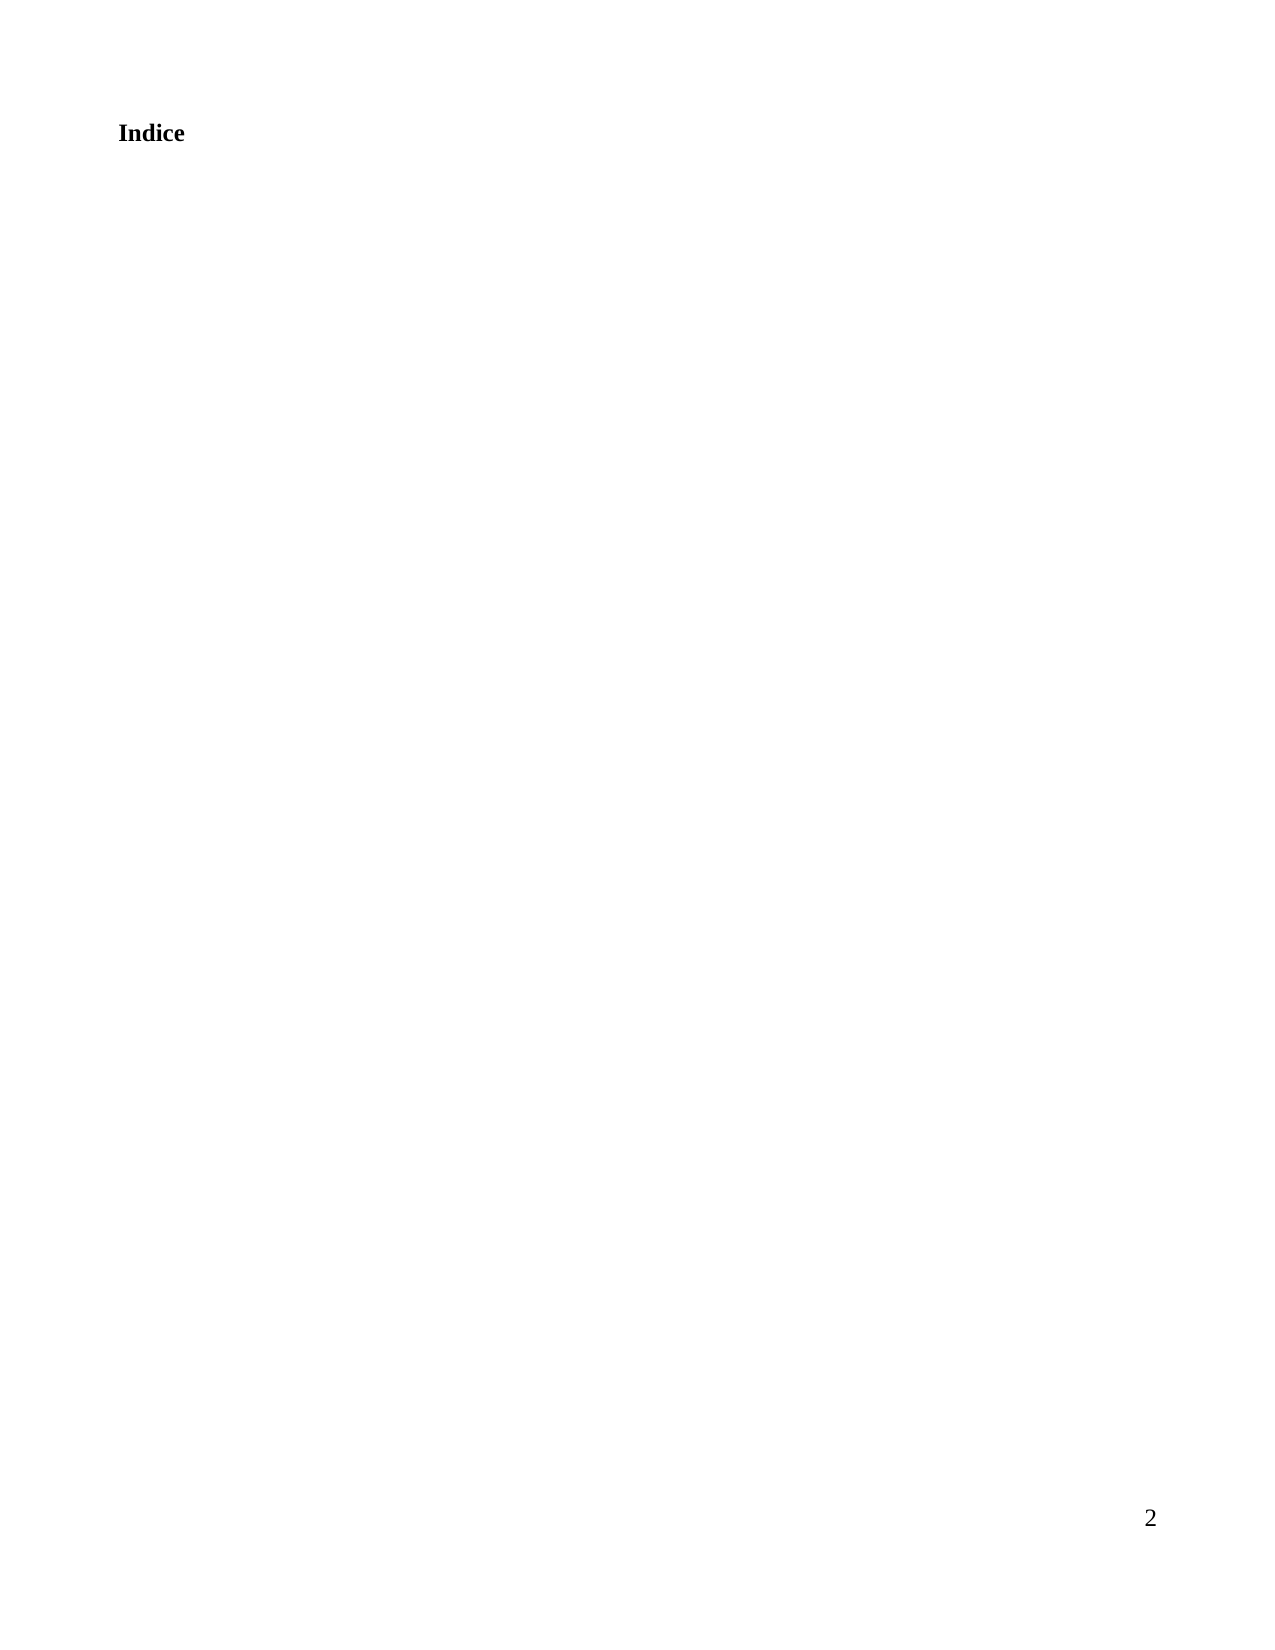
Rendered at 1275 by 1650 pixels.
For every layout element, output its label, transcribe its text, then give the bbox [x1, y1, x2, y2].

text Indice [118, 118, 1157, 147]
